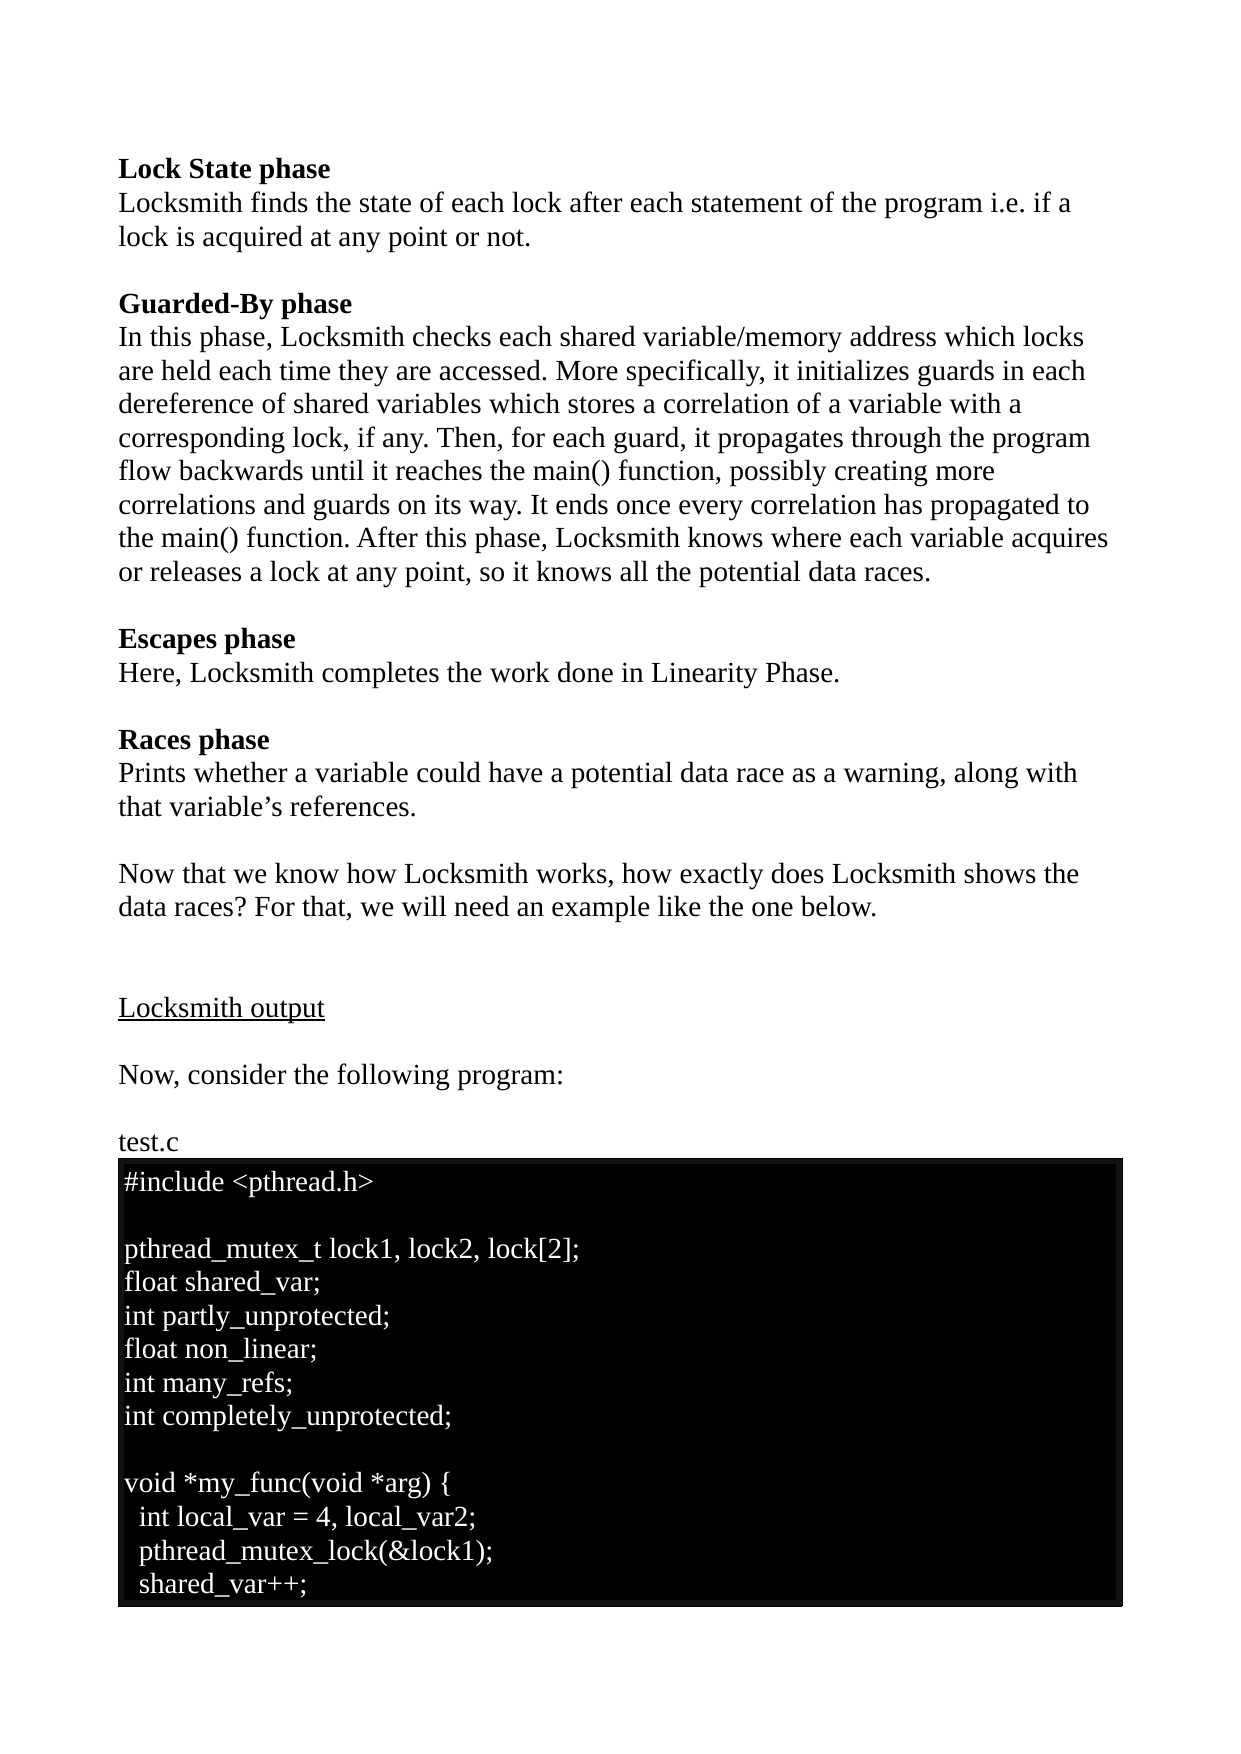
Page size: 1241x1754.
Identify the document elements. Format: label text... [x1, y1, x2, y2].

text In this phase, Locksmith checks each shared variable/memory address which locks are held each time they are accessed. More specifically, it initializes guards in each [118, 319, 1122, 386]
text Now that we know how Locksmith works, how exactly does Locksmith shows the data races? For that, we will need an example like the one below. [118, 856, 1122, 923]
text Guarded-By phase [118, 286, 1122, 319]
text Prints whether a variable could have a potential data race as a warning, along with that variable’s references. [118, 755, 1122, 822]
text Locksmith output [118, 990, 1122, 1024]
text test.c [118, 1124, 1122, 1158]
text Races phase [118, 722, 1122, 755]
table_header #include <pthread.h> pthread_mutex_t lock1, lock2, lock[2]; float shared_var; int partly_unprotected; float non_linear; int many_refs; int completely_unprotected; void *my_func(void *arg) { int local_var = 4, local_var2; pthread_mutex_lock(&lock1); shared_var++; [119, 1159, 1122, 1606]
text Now, consider the following program: [118, 1057, 1122, 1091]
text Escapes phase [118, 621, 1122, 655]
text Lock State phase [118, 152, 1122, 185]
text dereference of shared variables which stores a correlation of a variable with a corresponding lock, if any. Then, for each guard, it propagates through the program flow backwards until it reaches the main() function, possibly creating more correlations and guards on its way. It ends once every correlation has propagated to the main() function. After this phase, Locksmith knows where each variable acquires or releases a lock at any point, so it knows all the potential data races. [118, 386, 1122, 588]
text Locksmith finds the state of each lock after each statement of the program i.e. if a lock is acquired at any point or not. [118, 185, 1122, 252]
text Here, Locksmith completes the work done in Linearity Phase. [118, 655, 1122, 688]
